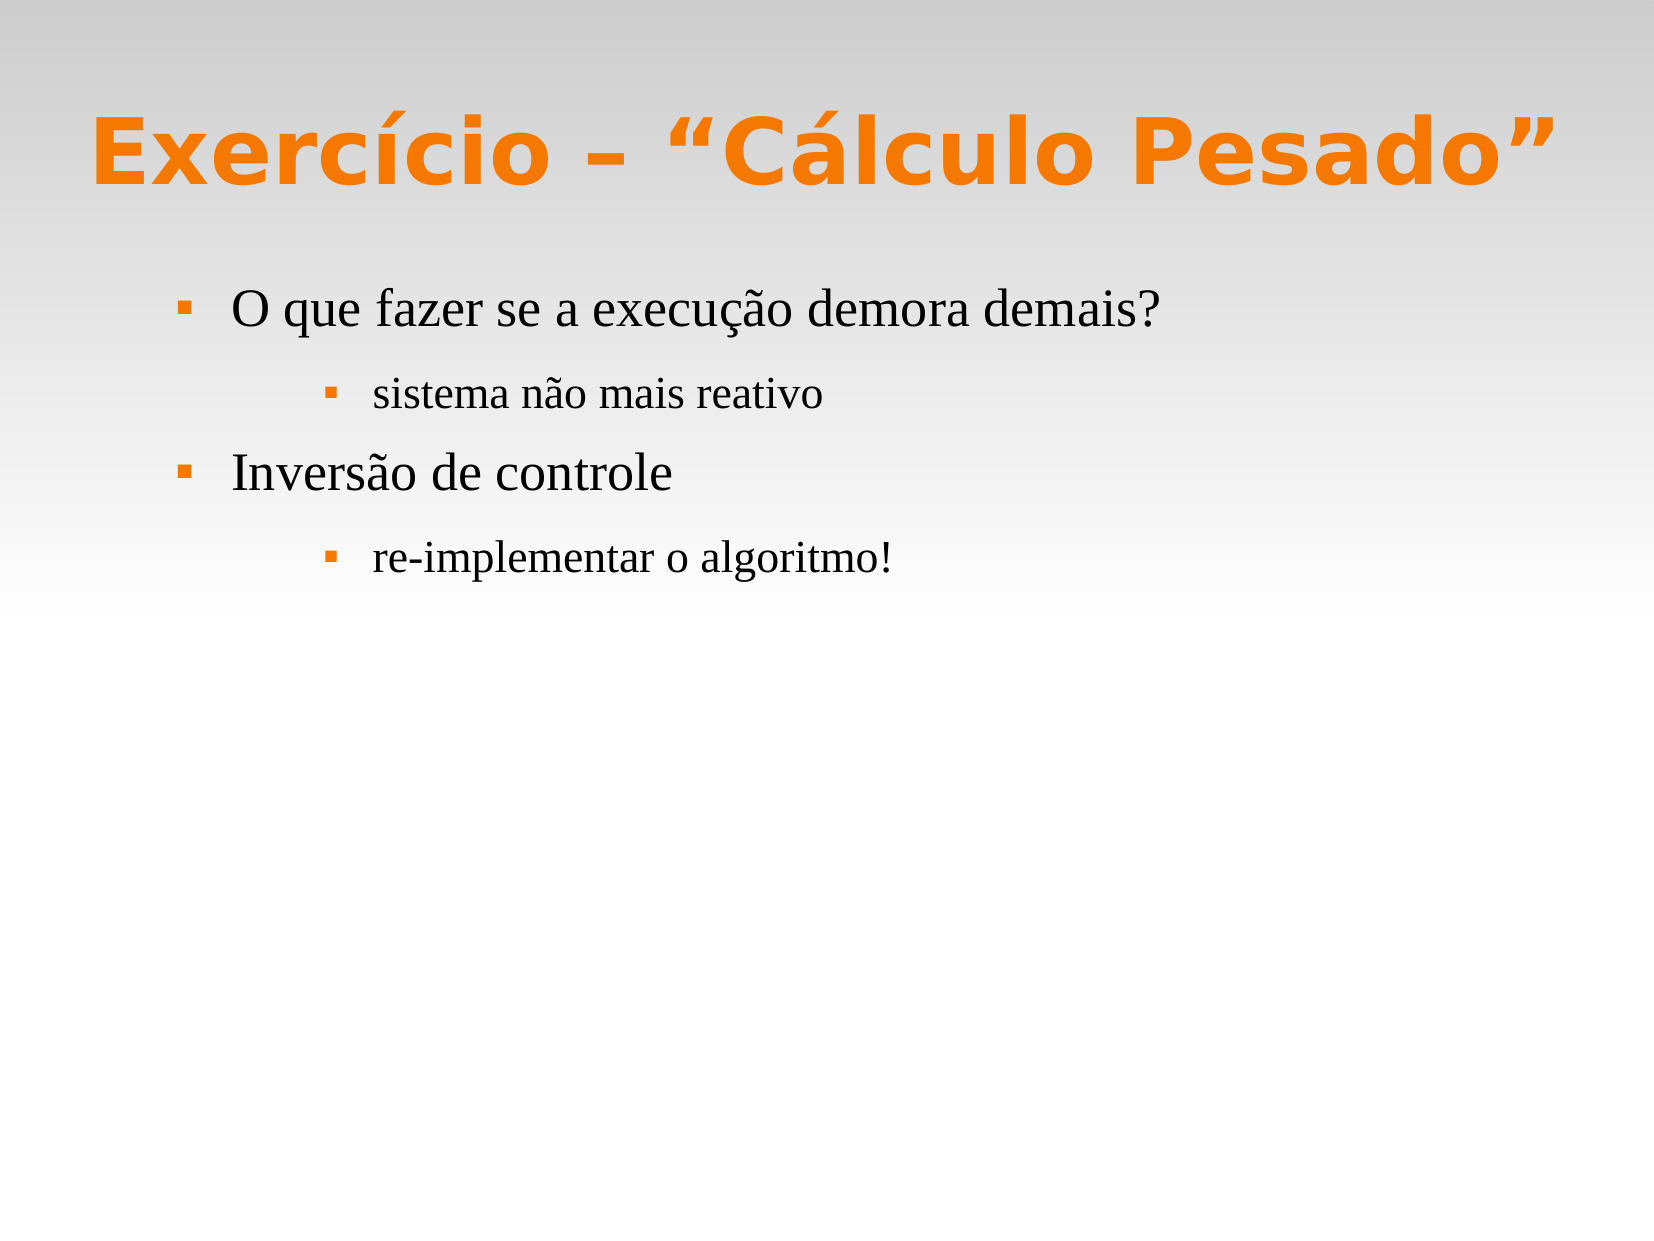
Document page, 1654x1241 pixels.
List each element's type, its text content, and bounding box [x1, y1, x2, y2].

title Exercício – “Cálculo Pesado” [82, 49, 1571, 257]
list O que fazer se a execução demora demais? sistema não mais reativo Inversão de controle re-implementar o algoritmo! [89, 278, 1576, 1098]
